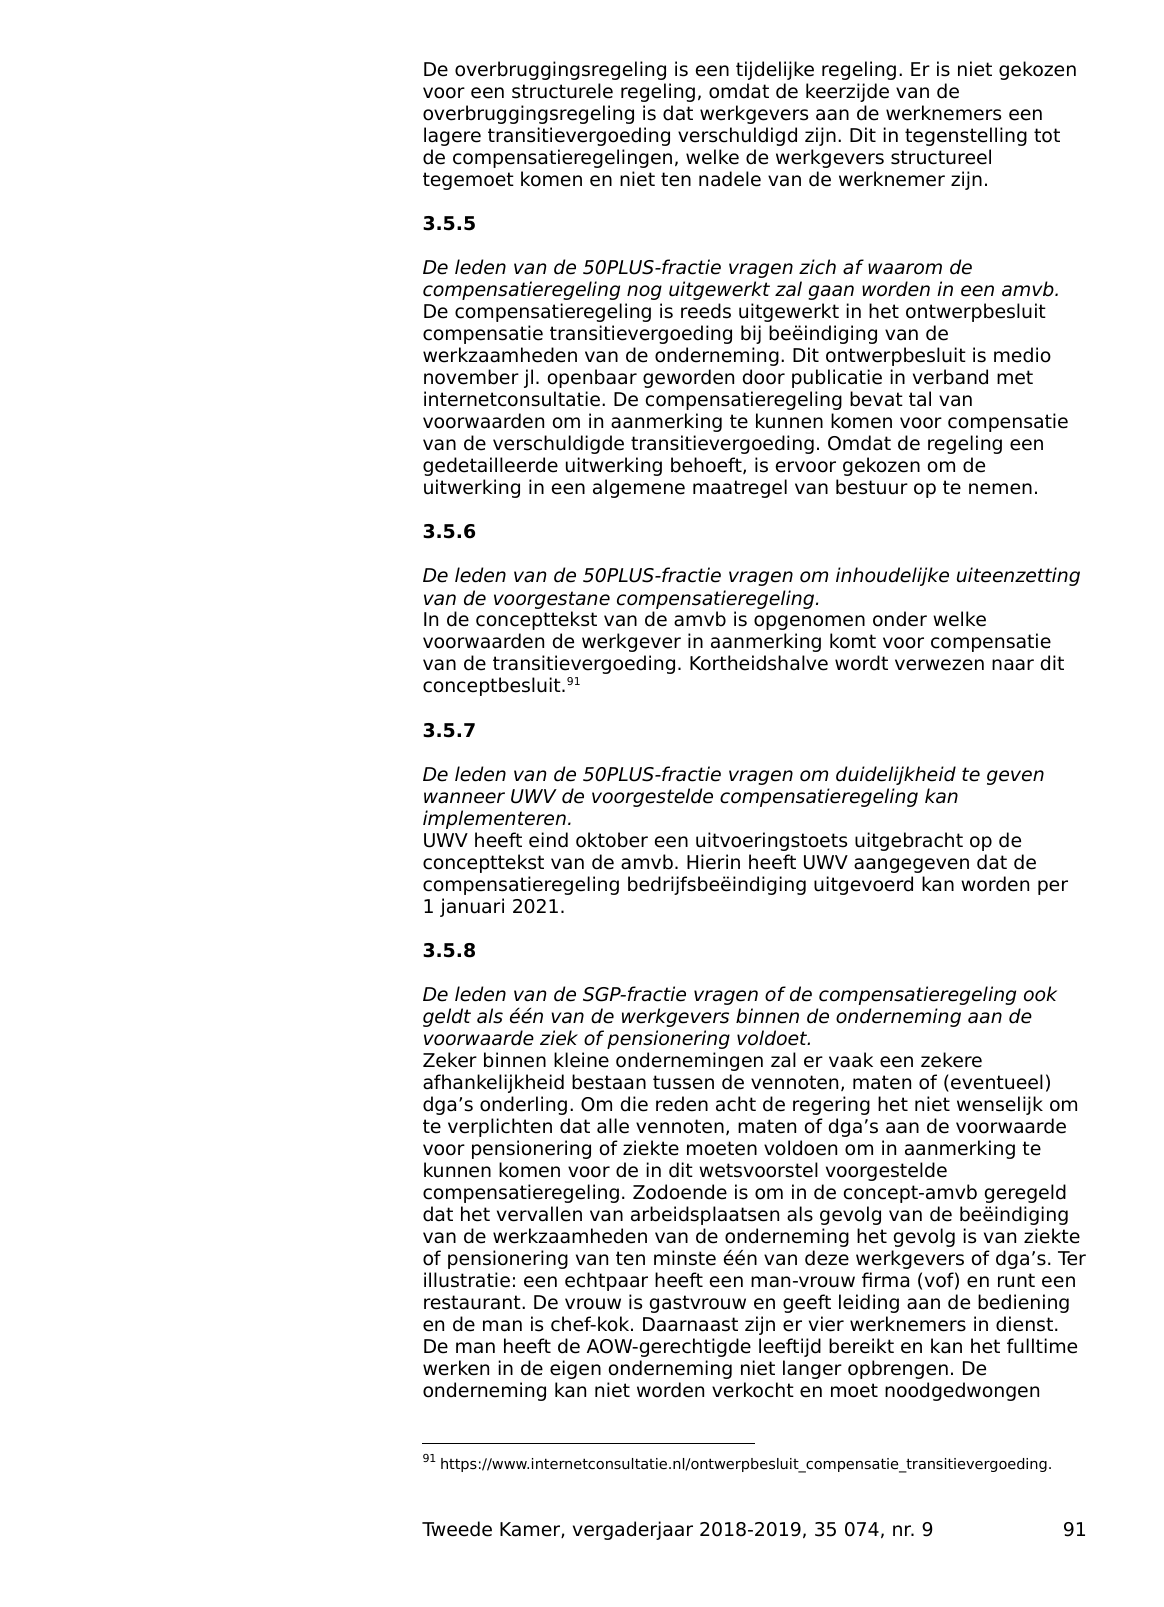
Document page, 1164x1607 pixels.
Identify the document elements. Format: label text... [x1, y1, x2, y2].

text https://www.internetconsultatie.nl/ontwerpbesluit_compensatie_transitievergoeding. [422, 1452, 1087, 1474]
subtitle 3.5.6 [422, 521, 1087, 543]
subtitle 3.5.5 [422, 213, 1087, 235]
text De leden van de SGP-fractie vragen of de compensatieregeling ook geldt als één van de werkgevers binnen de onderneming aan de voorwaarde ziek of pensionering voldoet. [422, 984, 1087, 1050]
subtitle 3.5.7 [422, 719, 1087, 741]
text De leden van de 50PLUS-fractie vragen om inhoudelijke uiteenzetting van de voorgestane compensatieregeling. [422, 565, 1087, 609]
text De leden van de 50PLUS-fractie vragen zich af waarom de compensatieregeling nog uitgewerkt zal gaan worden in een amvb. [422, 257, 1087, 301]
text De compensatieregeling is reeds uitgewerkt in het ontwerpbesluit compensatie transitievergoeding bij beëindiging van de werkzaamheden van de onderneming. Dit ontwerpbesluit is medio november jl. openbaar geworden door publicatie in verband met internetconsultatie. De compensatieregeling bevat tal van voorwaarden om in aanmerking te kunnen komen voor compensatie van de verschuldigde transitievergoeding. Omdat de regeling een gedetailleerde uitwerking behoeft, is ervoor gekozen om de uitwerking in een algemene maatregel van bestuur op te nemen. [422, 301, 1087, 499]
text De leden van de 50PLUS-fractie vragen om duidelijkheid te geven wanneer UWV de voorgestelde compensatieregeling kan implementeren. [422, 764, 1087, 829]
text De overbruggingsregeling is een tijdelijke regeling. Er is niet gekozen voor een structurele regeling, omdat de keerzijde van de overbruggingsregeling is dat werkgevers aan de werknemers een lagere transitievergoeding verschuldigd zijn. Dit in tegenstelling tot de compensatieregelingen, welke de werkgevers structureel tegemoet komen en niet ten nadele van de werknemer zijn. [422, 59, 1087, 191]
text Zeker binnen kleine ondernemingen zal er vaak een zekere afhankelijkheid bestaan tussen de vennoten, maten of (eventueel) dga’s onderling. Om die reden acht de regering het niet wenselijk om te verplichten dat alle vennoten, maten of dga’s aan de voorwaarde voor pensionering of ziekte moeten voldoen om in aanmerking te kunnen komen voor de in dit wetsvoorstel voorgestelde compensatieregeling. Zodoende is om in de concept-amvb geregeld dat het vervallen van arbeidsplaatsen als gevolg van de beëindiging van de werkzaamheden van de onderneming het gevolg is van ziekte of pensionering van ten minste één van deze werkgevers of dga’s. Ter illustratie: een echtpaar heeft een man-vrouw firma (vof) en runt een restaurant. De vrouw is gastvrouw en geeft leiding aan de bediening en de man is chef-kok. Daarnaast zijn er vier werknemers in dienst. De man heeft de AOW-gerechtigde leeftijd bereikt en kan het fulltime werken in de eigen onderneming niet langer opbrengen. De onderneming kan niet worden verkocht en moet noodgedwongen [422, 1050, 1087, 1401]
text In de concepttekst van de amvb is opgenomen onder welke voorwaarden de werkgever in aanmerking komt voor compensatie van de transitievergoeding. Kortheidshalve wordt verwezen naar dit conceptbesluit. [422, 609, 1087, 697]
subtitle 3.5.8 [422, 940, 1087, 962]
text UWV heeft eind oktober een uitvoeringstoets uitgebracht op de concepttekst van de amvb. Hierin heeft UWV aangegeven dat de compensatieregeling bedrijfsbeëindiging uitgevoerd kan worden per 1 januari 2021. [422, 829, 1087, 917]
